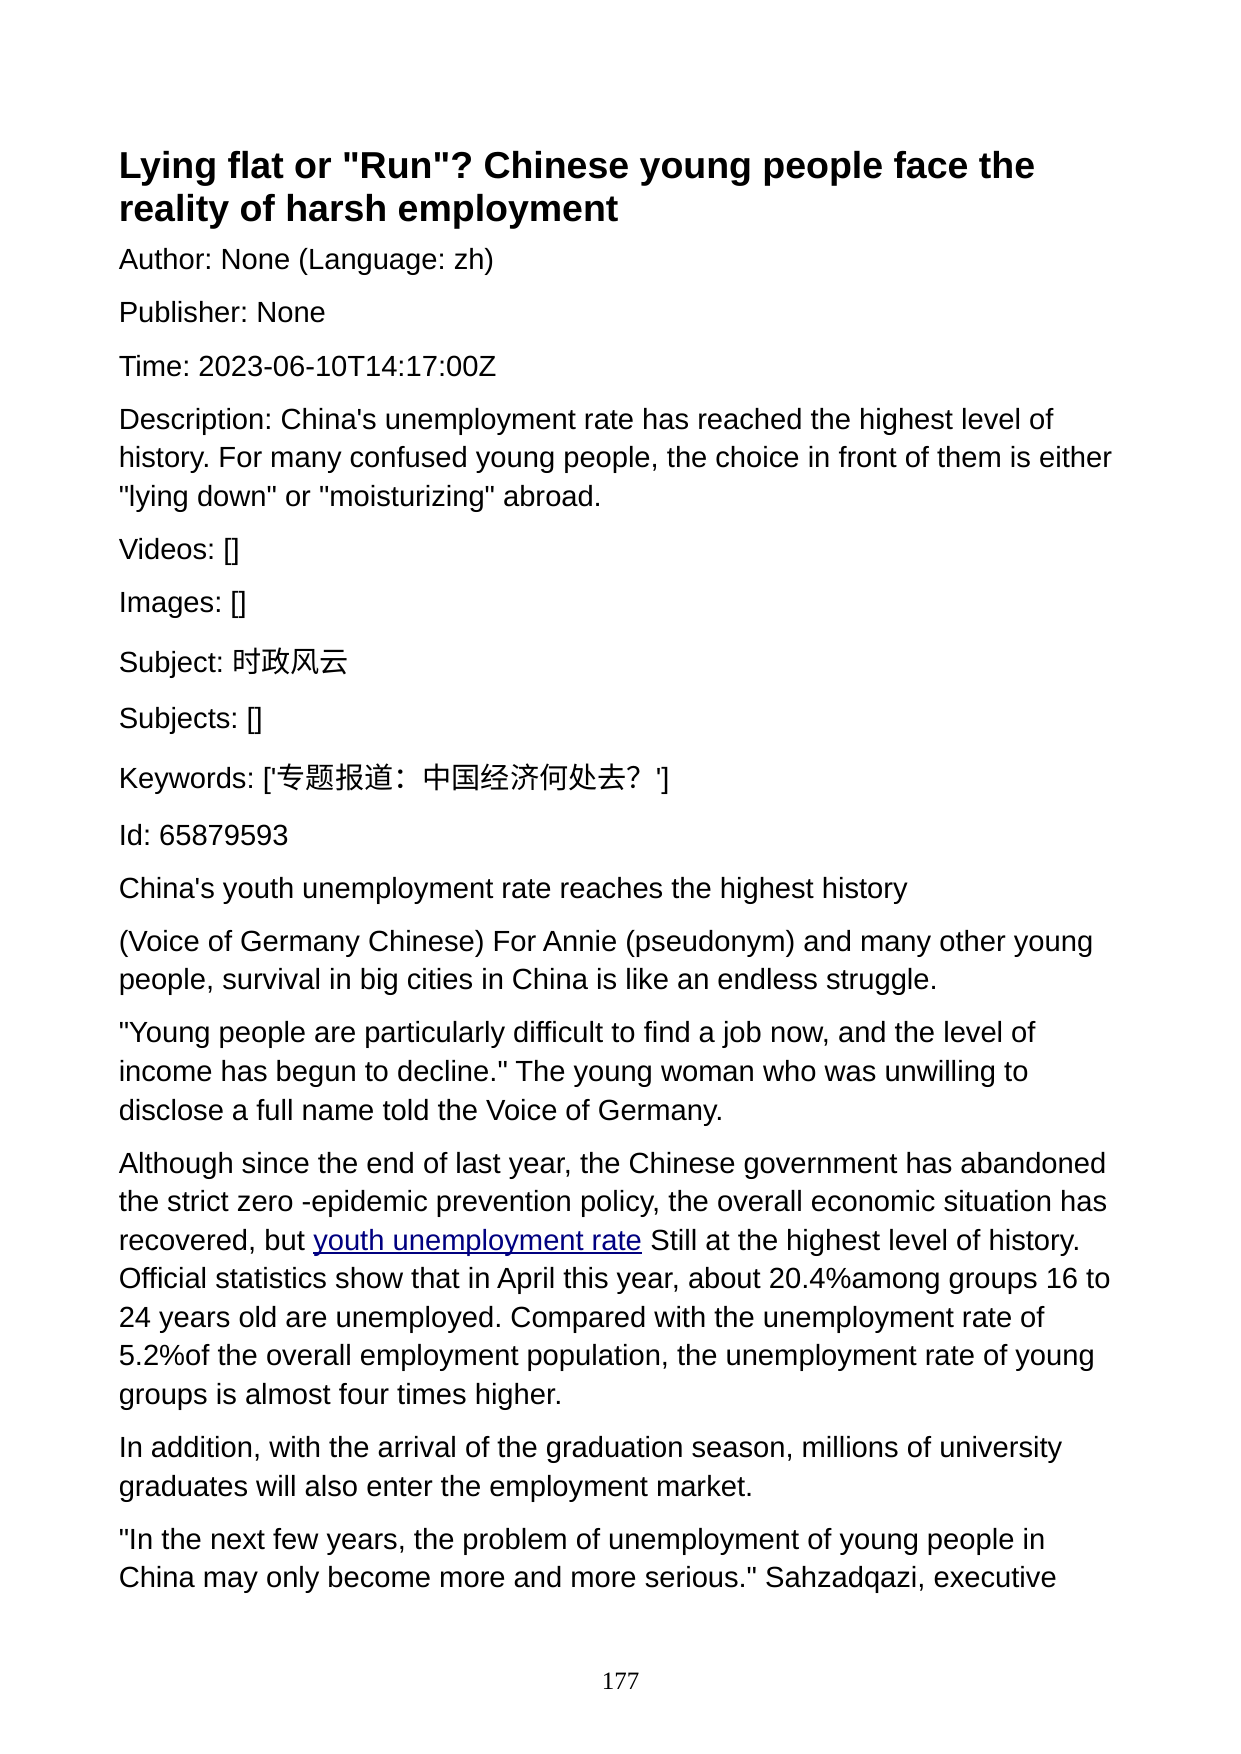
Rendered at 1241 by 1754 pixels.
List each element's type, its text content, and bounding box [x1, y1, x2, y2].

text Publisher: None [118, 295, 1122, 329]
text Images: [] [118, 585, 1122, 618]
text Although since the end of last year, the Chinese government has abandoned the strict zero -epidemic prevention policy, the overall economic situation has recovered, but youth unemployment rate Still at the highest level of history. Official statistics show that in April this year, about 20.4%among groups 16 to 24 years old are unemployed. Compared with the unemployment rate of 5.2%of the overall employment population, the unemployment rate of young groups is almost four times higher. [118, 1146, 1122, 1410]
text Author: None (Language: zh) [118, 242, 1122, 276]
text Videos: [] [118, 532, 1122, 565]
text Keywords: ['专题报道：中国经济何处去？'] [118, 754, 1122, 797]
text (Voice of Germany Chinese) For Annie (pseudonym) and many other young people, survival in big cities in China is like an endless struggle. [118, 924, 1122, 996]
text Id: 65879593 [118, 817, 1122, 851]
text Time: 2023-06-10T14:17:00Z [118, 348, 1122, 382]
text Subject: 时政风云 [118, 638, 1122, 680]
text "In the next few years, the problem of unemployment of young people in China may only become more and more serious." Sahzadqazi, executive [118, 1522, 1122, 1594]
text Description: China's unemployment rate has reached the highest level of history. For many confused young people, the choice in front of them is either "lying down" or "moisturizing" abroad. [118, 402, 1122, 512]
subtitle Lying flat or "Run"? Chinese young people face the reality of harsh employment [118, 143, 1122, 230]
text Subjects: [] [118, 701, 1122, 735]
text China's youth unemployment rate reaches the highest history [118, 871, 1122, 904]
text "Young people are particularly difficult to find a job now, and the level of income has begun to decline." The young woman who was unwilling to disclose a full name told the Voice of Germany. [118, 1015, 1122, 1126]
text In addition, with the arrival of the graduation season, millions of university graduates will also enter the employment market. [118, 1430, 1122, 1502]
